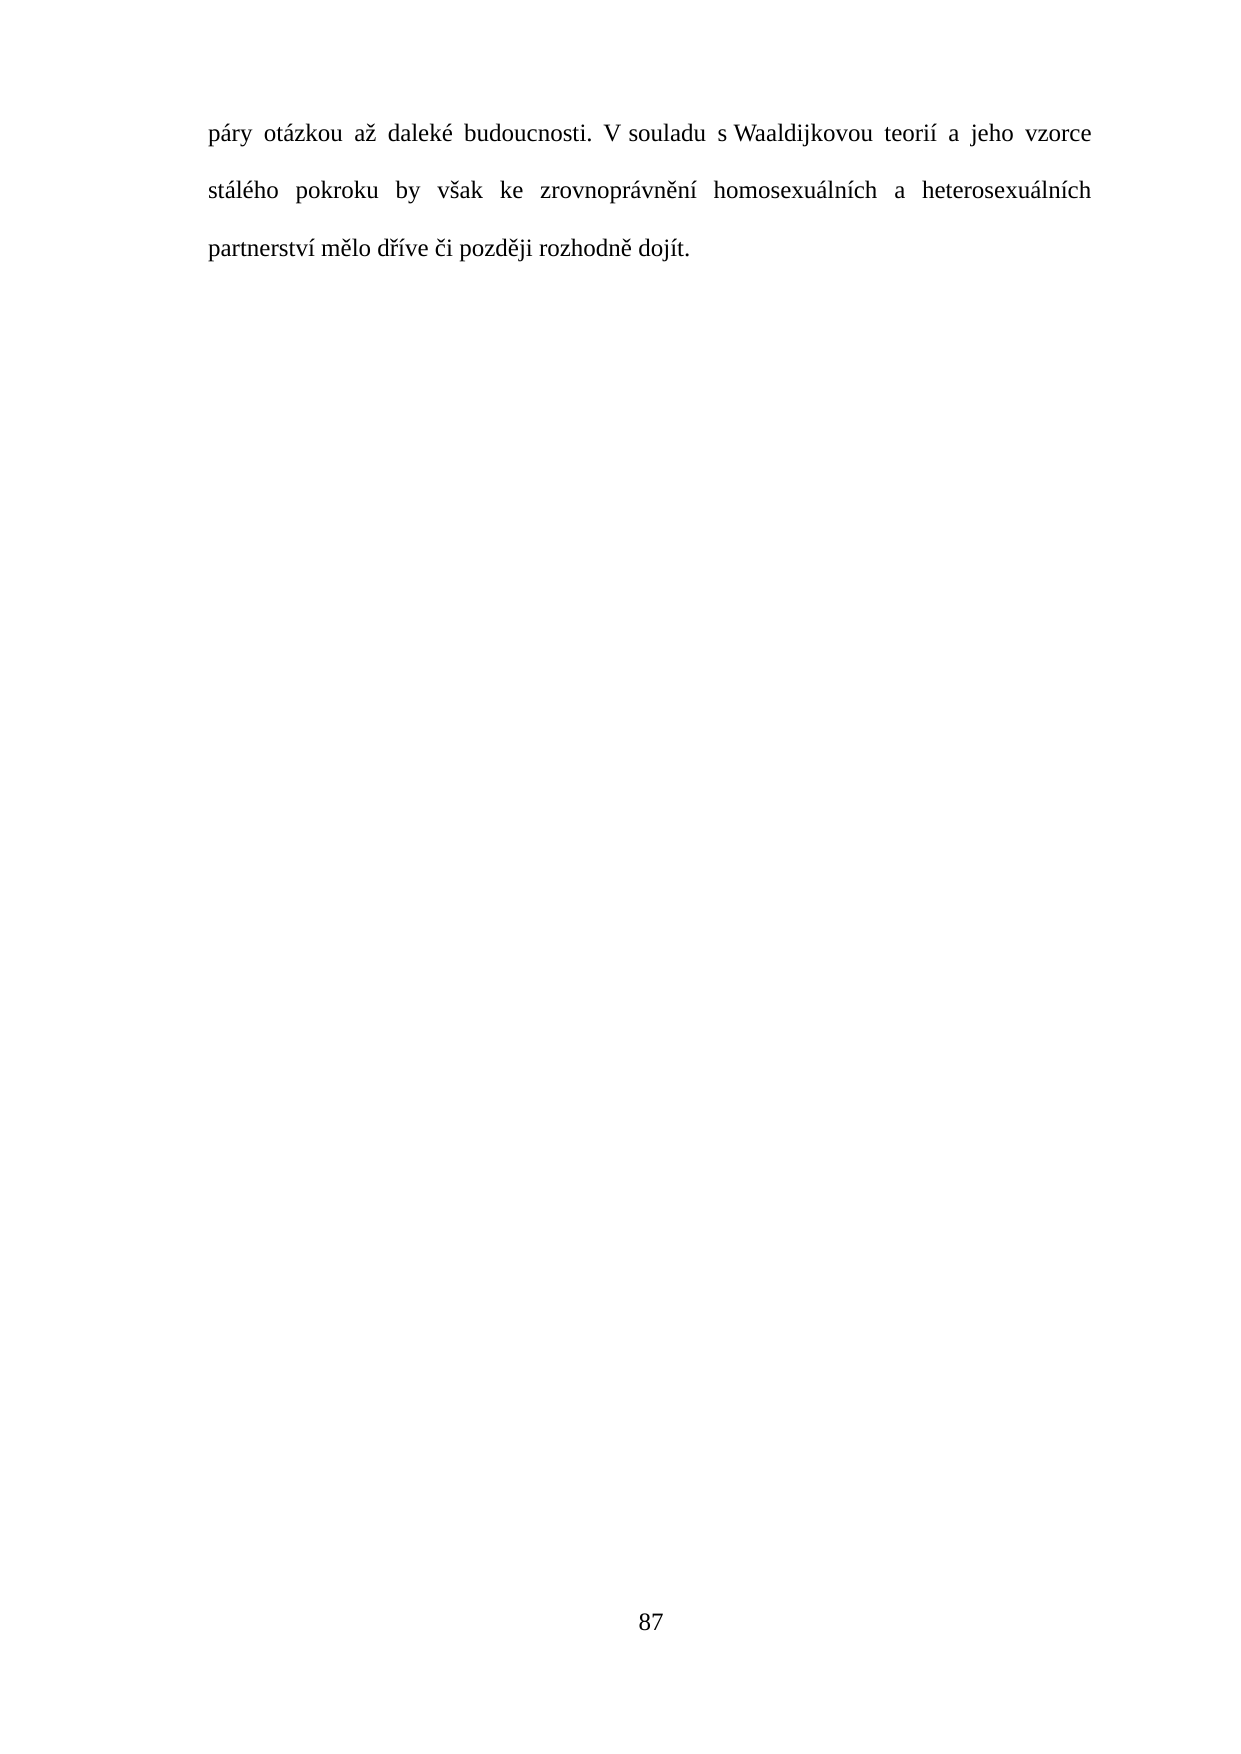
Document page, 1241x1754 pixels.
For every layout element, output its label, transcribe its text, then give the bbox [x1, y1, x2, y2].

text páry otázkou až daleké budoucnosti. V souladu s Waaldijkovou teorií a jeho vzorce stálého pokroku by však ke zrovnoprávnění homosexuálních a heterosexuálních partnerství mělo dříve či později rozhodně dojít. [208, 118, 1092, 262]
